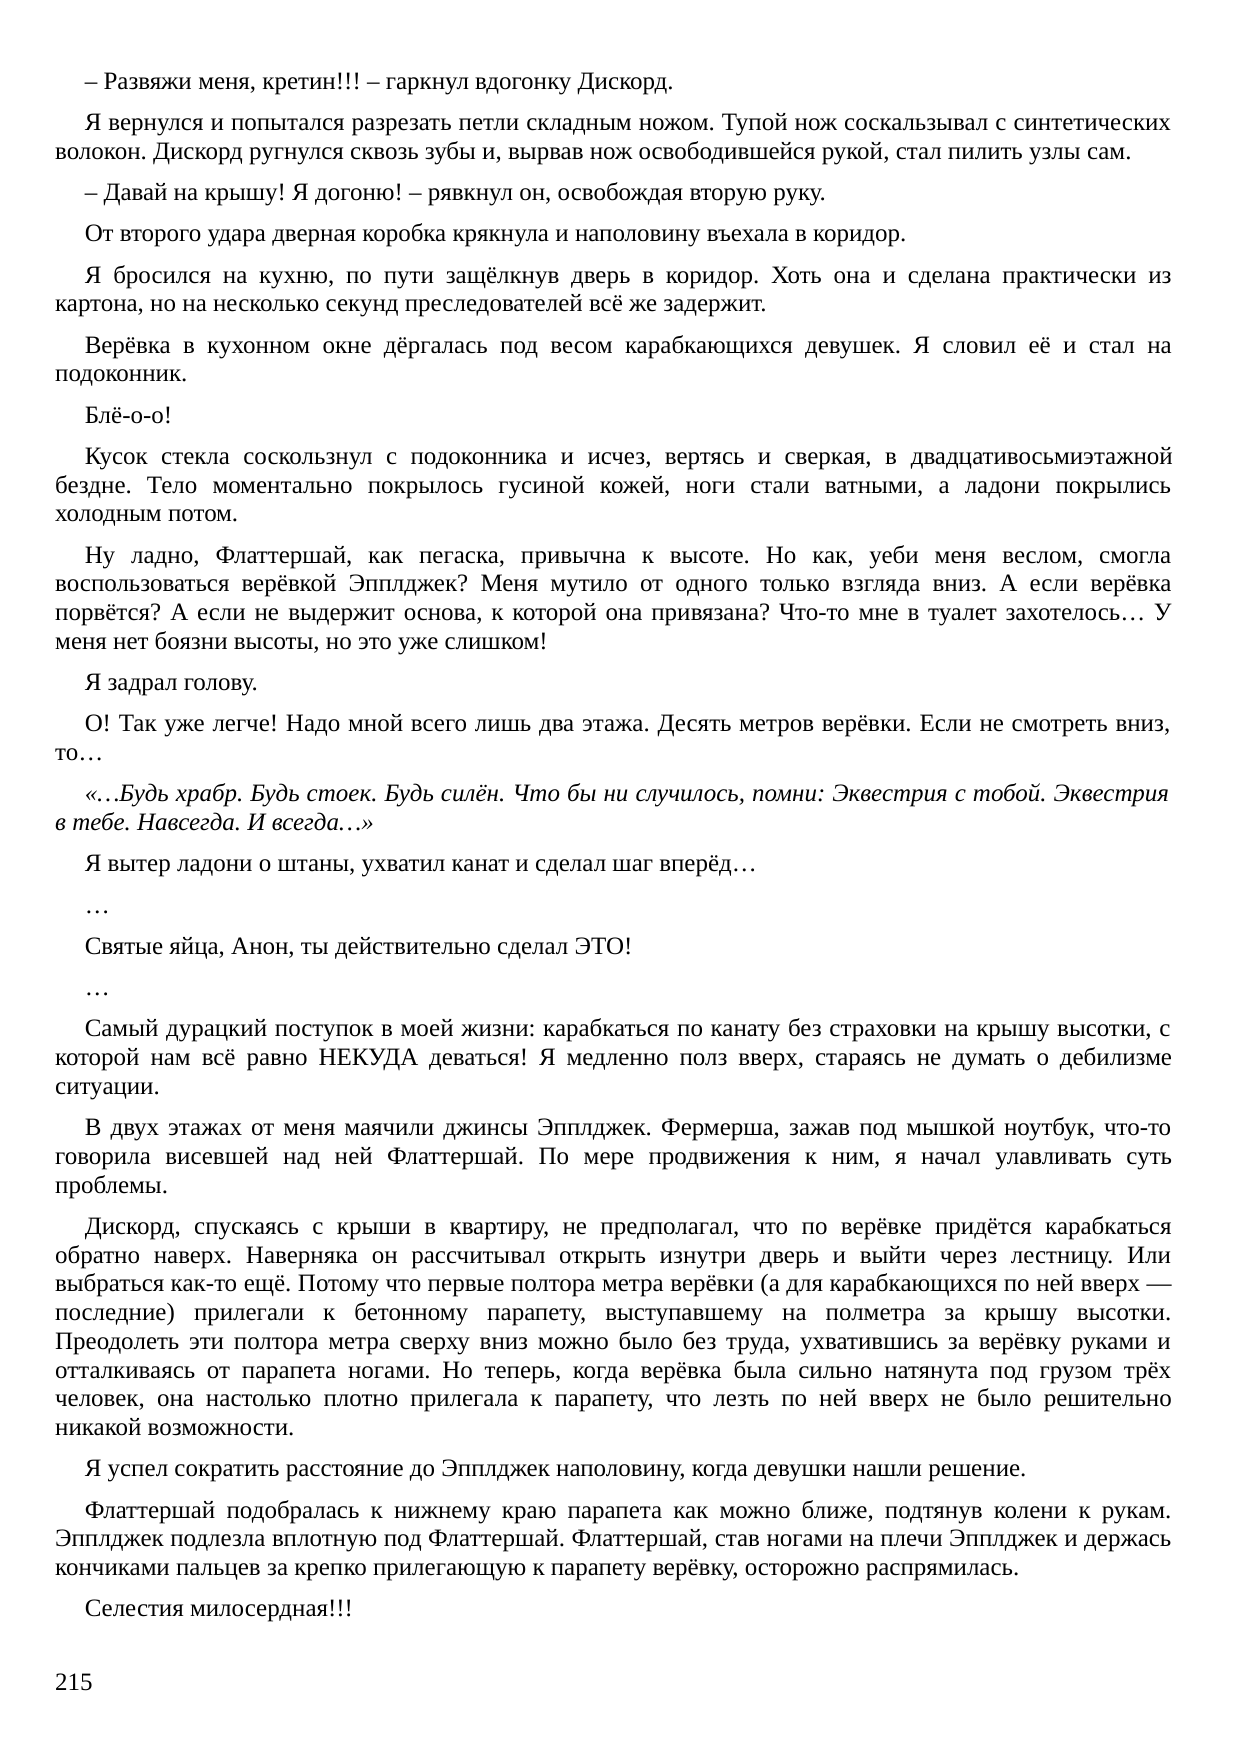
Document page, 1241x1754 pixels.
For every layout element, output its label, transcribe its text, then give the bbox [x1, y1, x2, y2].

text … [55, 890, 1173, 918]
text Флаттершай подобралась к нижнему краю парапета как можно ближе, подтянув колени к рукам. Эпплджек подлезла вплотную под Флаттершай. Флаттершай, став ногами на плечи Эпплджек и держась кончиками пальцев за крепко прилегающую к парапету верёвку, осторожно распрямилась. [55, 1495, 1173, 1581]
text Святые яйца, Анон, ты действительно сделал ЭТО! [55, 931, 1173, 960]
text Самый дурацкий поступок в моей жизни: карабкаться по канату без страховки на крышу высотки, с которой нам всё равно НЕКУДА деваться! Я медленно полз вверх, стараясь не думать о дебилизме ситуации. [55, 1013, 1173, 1100]
text Кусок стекла соскользнул с подоконника и исчез, вертясь и сверкая, в двадцативосьмиэтажной бездне. Тело моментально покрылось гусиной кожей, ноги стали ватными, а ладони покрылись холодным потом. [55, 441, 1173, 527]
text Я вернулся и попытался разрезать петли складным ножом. Тупой нож соскальзывал с синтетических волокон. Дискорд ругнулся сквозь зубы и, вырвав нож освободившейся рукой, стал пилить узлы сам. [55, 107, 1173, 165]
text От второго удара дверная коробка крякнула и наполовину въехала в коридор. [55, 218, 1173, 247]
text Верёвка в кухонном окне дёргалась под весом карабкающихся девушек. Я словил её и стал на подоконник. [55, 330, 1173, 387]
text – Давай на крышу! Я догоню! – рявкнул он, освобождая вторую руку. [55, 177, 1173, 206]
text «…Будь храбр. Будь стоек. Будь силён. Что бы ни случилось, помни: Эквестрия с тобой. Эквестрия в тебе. Навсегда. И всегда…» [55, 778, 1173, 836]
text Я бросился на кухню, по пути защёлкнув дверь в коридор. Хоть она и сделана практически из картона, но на несколько секунд преследователей всё же задержит. [55, 260, 1173, 317]
text О! Так уже легче! Надо мной всего лишь два этажа. Десять метров верёвки. Если не смотреть вниз, то… [55, 708, 1173, 766]
text Я вытер ладони о штаны, ухватил канат и сделал шаг вперёд… [55, 848, 1173, 877]
text Ну ладно, Флаттершай, как пегаска, привычна к высоте. Но как, уеби меня веслом, смогла воспользоваться верёвкой Эпплджек? Меня мутило от одного только взгляда вниз. А если верёвка порвётся? А если не выдержит основа, к которой она привязана? Что-то мне в туалет захотелось… У меня нет боязни высоты, но это уже слишком! [55, 540, 1173, 655]
text Селестия милосердная!!! [55, 1593, 1173, 1622]
text Блё-о-о! [55, 400, 1173, 428]
text … [55, 972, 1173, 1001]
text Я успел сократить расстояние до Эпплджек наполовину, когда девушки нашли решение. [55, 1453, 1173, 1482]
text Дискорд, спускаясь с крыши в квартиру, не предполагал, что по верёвке придётся карабкаться обратно наверх. Наверняка он рассчитывал открыть изнутри дверь и выйти через лестницу. Или выбраться как-то ещё. Потому что первые полтора метра верёвки (а для карабкающихся по ней вверх — последние) прилегали к бетонному парапету, выступавшему на полметра за крышу высотки. Преодолеть эти полтора метра сверху вниз можно было без труда, ухватившись за верёвку руками и отталкиваясь от парапета ногами. Но теперь, когда верёвка была сильно натянута под грузом трёх человек, она настолько плотно прилегала к парапету, что лезть по ней вверх не было решительно никакой возможности. [55, 1211, 1173, 1441]
text – Развяжи меня, кретин!!! – гаркнул вдогонку Дискорд. [55, 66, 1173, 95]
text Я задрал голову. [55, 667, 1173, 696]
text В двух этажах от меня маячили джинсы Эпплджек. Фермерша, зажав под мышкой ноутбук, что-то говорила висевшей над ней Флаттершай. По мере продвижения к ним, я начал улавливать суть проблемы. [55, 1112, 1173, 1198]
